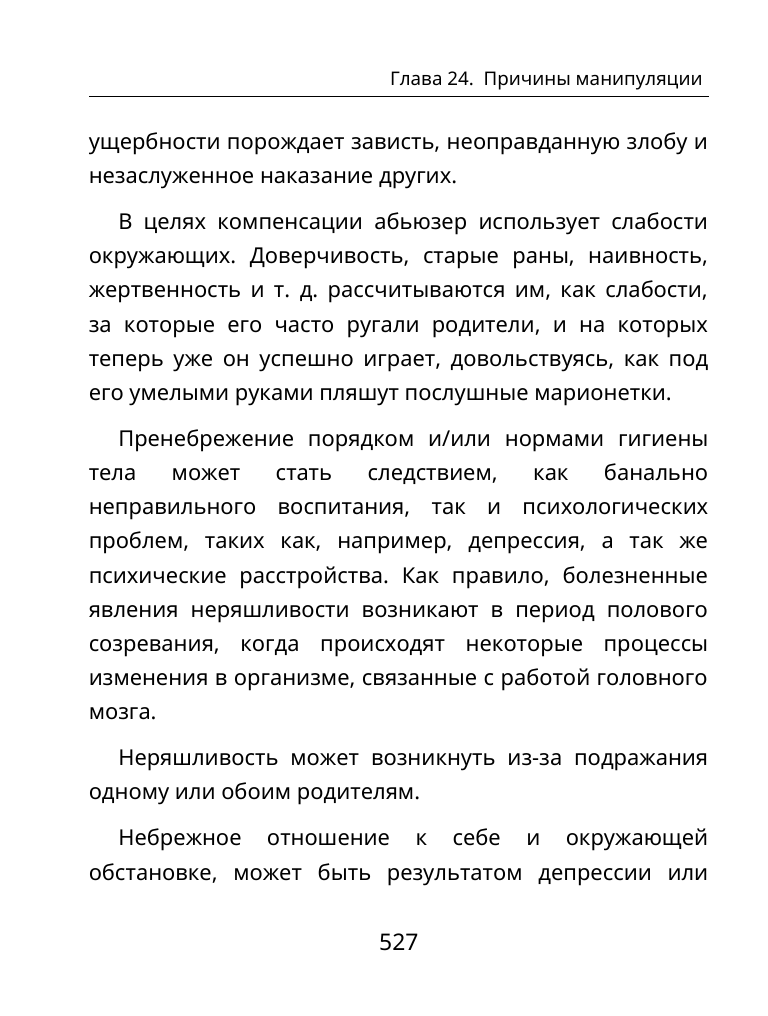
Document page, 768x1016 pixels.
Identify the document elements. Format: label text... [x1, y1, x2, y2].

text ущербности порождает зависть, неоправданную злобу и незаслуженное наказание других. [88, 126, 709, 190]
text Пренебрежение порядком и/или нормами гигиены тела может стать следствием, как банально неправильного воспитания, так и психологических проблем, таких как, например, депрессия, а так же психические расстройства. Как правило, болезненные явления неряшливости возникают в период полового созревания, когда происходят некоторые процессы изменения в организме, связанные с работой головного мозга. [88, 423, 709, 726]
text В целях компенсации абьюзер использует слабости окружающих. Доверчивость, старые раны, наивность, жертвенность и т. д. рассчитываются им, как слабости, за которые его часто ругали родители, и на которых теперь уже он успешно играет, довольствуясь, как под его умелыми руками пляшут послушные марионетки. [88, 206, 709, 407]
text Неряшливость может возникнуть из-за подражания одному или обоим родителям. [88, 742, 709, 806]
text Небрежное отношение к себе и окружающей обстановке, может быть результатом депрессии или [88, 822, 709, 886]
